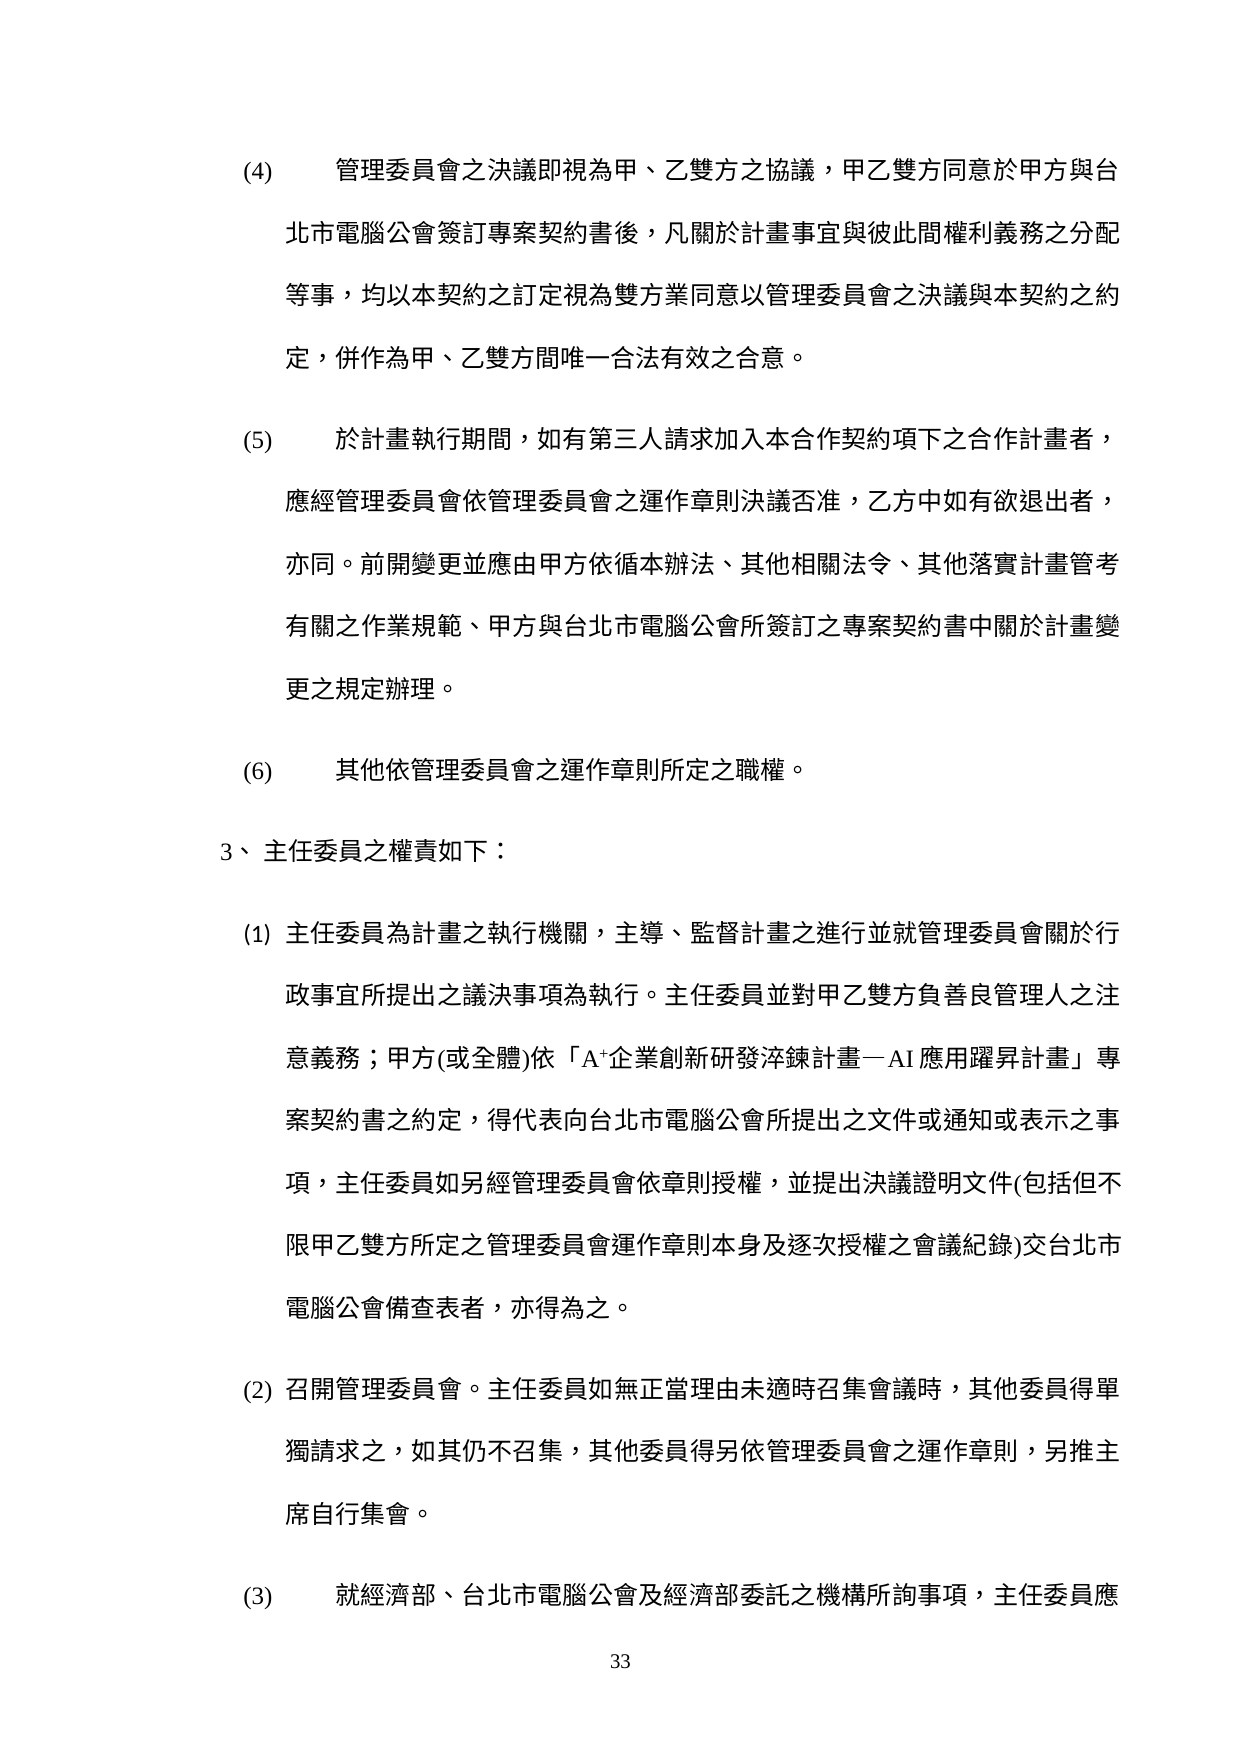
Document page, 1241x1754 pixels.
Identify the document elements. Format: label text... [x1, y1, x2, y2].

list 其他依管理委員會之運作章則所定之職權。 [243, 727, 1122, 789]
list 主任委員之權責如下： [220, 808, 1122, 871]
list 主任委員為計畫之執行機關，主導、監督計畫之進行並就管理委員會關於行政事宜所提出之議決事項為執行。主任委員並對甲乙雙方負善良管理人之注意義務；甲方(或全體)依「A+企業創新研發淬鍊計畫—AI應用躍昇計畫」專案契約書之約定，得代表向台北市電腦公會所提出之文件或通知或表示之事項，主任委員如另經管理委員會依章則授權，並提出決議證明文件(包括但不限甲乙雙方所定之管理委員會運作章則本身及逐次授權之會議紀錄)交台北市電腦公會備查表者，亦得為之。 [243, 889, 1122, 1327]
list 於計畫執行期間，如有第三人請求加入本合作契約項下之合作計畫者，應經管理委員會依管理委員會之運作章則決議否准，乙方中如有欲退出者，亦同。前開變更並應由甲方依循本辦法、其他相關法令、其他落實計畫管考有關之作業規範、甲方與台北市電腦公會所簽訂之專案契約書中關於計畫變更之規定辦理。 [243, 396, 1122, 708]
list 管理委員會之決議即視為甲、乙雙方之協議，甲乙雙方同意於甲方與台北市電腦公會簽訂專案契約書後，凡關於計畫事宜與彼此間權利義務之分配等事，均以本契約之訂定視為雙方業同意以管理委員會之決議與本契約之約定，併作為甲、乙雙方間唯一合法有效之合意。 [243, 127, 1122, 377]
list 就經濟部、台北市電腦公會及經濟部委託之機構所詢事項，主任委員應 [243, 1552, 1122, 1614]
list 召開管理委員會。主任委員如無正當理由未適時召集會議時，其他委員得單獨請求之，如其仍不召集，其他委員得另依管理委員會之運作章則，另推主席自行集會。 [243, 1346, 1122, 1533]
